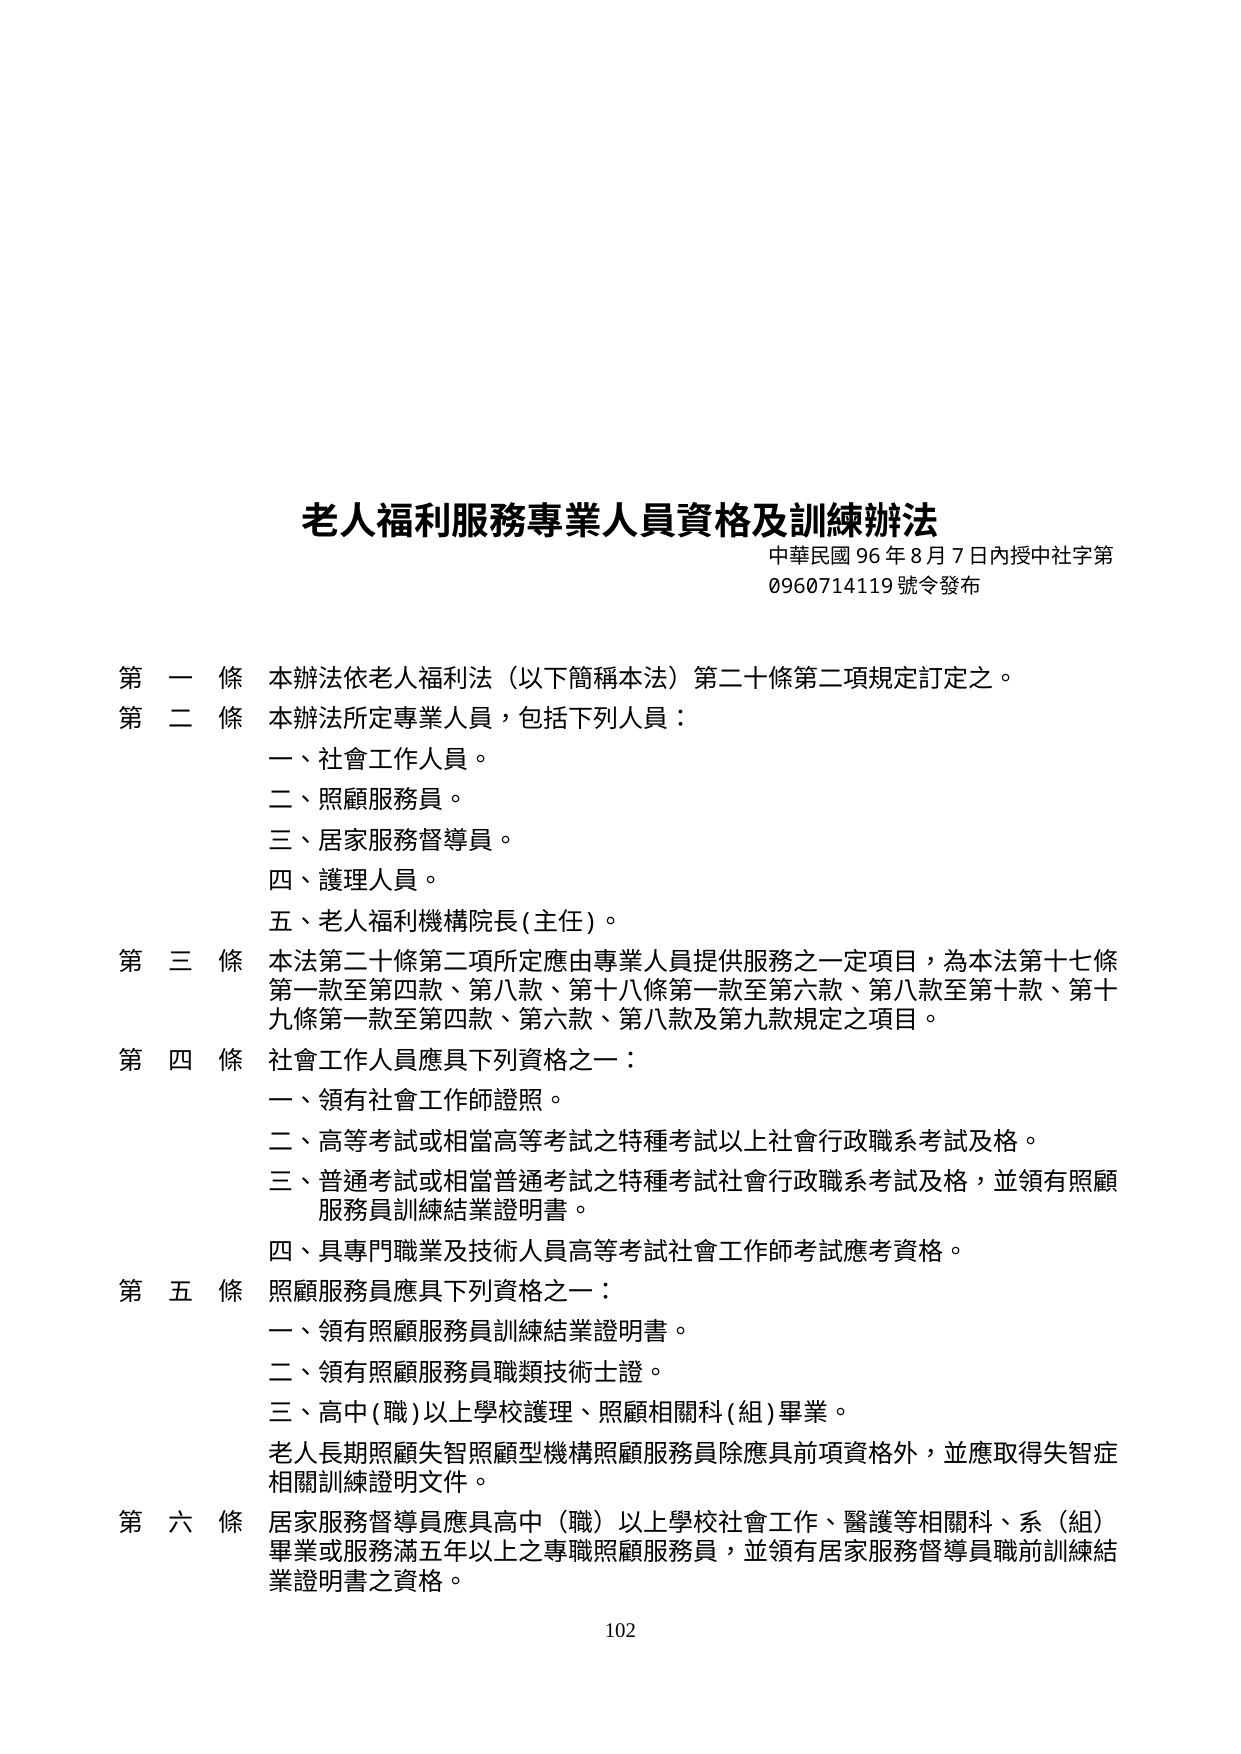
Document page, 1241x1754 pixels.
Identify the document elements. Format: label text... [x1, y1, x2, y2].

text 第 四 條 社會工作人員應具下列資格之一： [118, 1046, 1122, 1075]
text 第 六 條 居家服務督導員應具高中（職）以上學校社會工作、醫護等相關科、系（組）畢業或服務滿五年以上之專職照顧服務員，並領有居家服務督導員職前訓練結業證明書之資格。 [118, 1508, 1122, 1596]
text 第 五 條 照顧服務員應具下列資格之一： [118, 1277, 1122, 1306]
text 老人福利服務專業人員資格及訓練辦法 [118, 477, 1122, 539]
text 三、居家服務督導員。 [268, 826, 1122, 855]
text 一、領有照顧服務員訓練結業證明書。 [268, 1317, 1122, 1347]
text 三、高中(職)以上學校護理、照顧相關科(組)畢業。 [268, 1398, 1122, 1427]
text 一、領有社會工作師證照。 [268, 1086, 1122, 1115]
text 二、照顧服務員。 [268, 785, 1122, 814]
text 二、領有照顧服務員職類技術士證。 [268, 1358, 1122, 1387]
text 第 一 條 本辦法依老人福利法（以下簡稱本法）第二十條第二項規定訂定之。 [118, 664, 1122, 693]
text 第 二 條 本辦法所定專業人員，包括下列人員： [118, 704, 1122, 734]
text 中華民國96年8月7日內授中社字第0960714119號令發布 [768, 539, 1122, 600]
text 三、普通考試或相當普通考試之特種考試社會行政職系考試及格，並領有照顧服務員訓練結業證明書。 [268, 1167, 1122, 1225]
text 四、具專門職業及技術人員高等考試社會工作師考試應考資格。 [268, 1237, 1122, 1266]
text 老人長期照顧失智照顧型機構照顧服務員除應具前項資格外，並應取得失智症相關訓練證明文件。 [268, 1439, 1122, 1497]
text 二、高等考試或相當高等考試之特種考試以上社會行政職系考試及格。 [268, 1127, 1122, 1156]
text 第 三 條 本法第二十條第二項所定應由專業人員提供服務之一定項目，為本法第十七條第一款至第四款、第八款、第十八條第一款至第六款、第八款至第十款、第十九條第一款至第四款、第六款、第八款及第九款規定之項目。 [118, 947, 1122, 1034]
text 一、社會工作人員。 [268, 745, 1122, 774]
text 四、護理人員。 [268, 866, 1122, 895]
text 五、老人福利機構院長(主任)。 [268, 907, 1122, 936]
